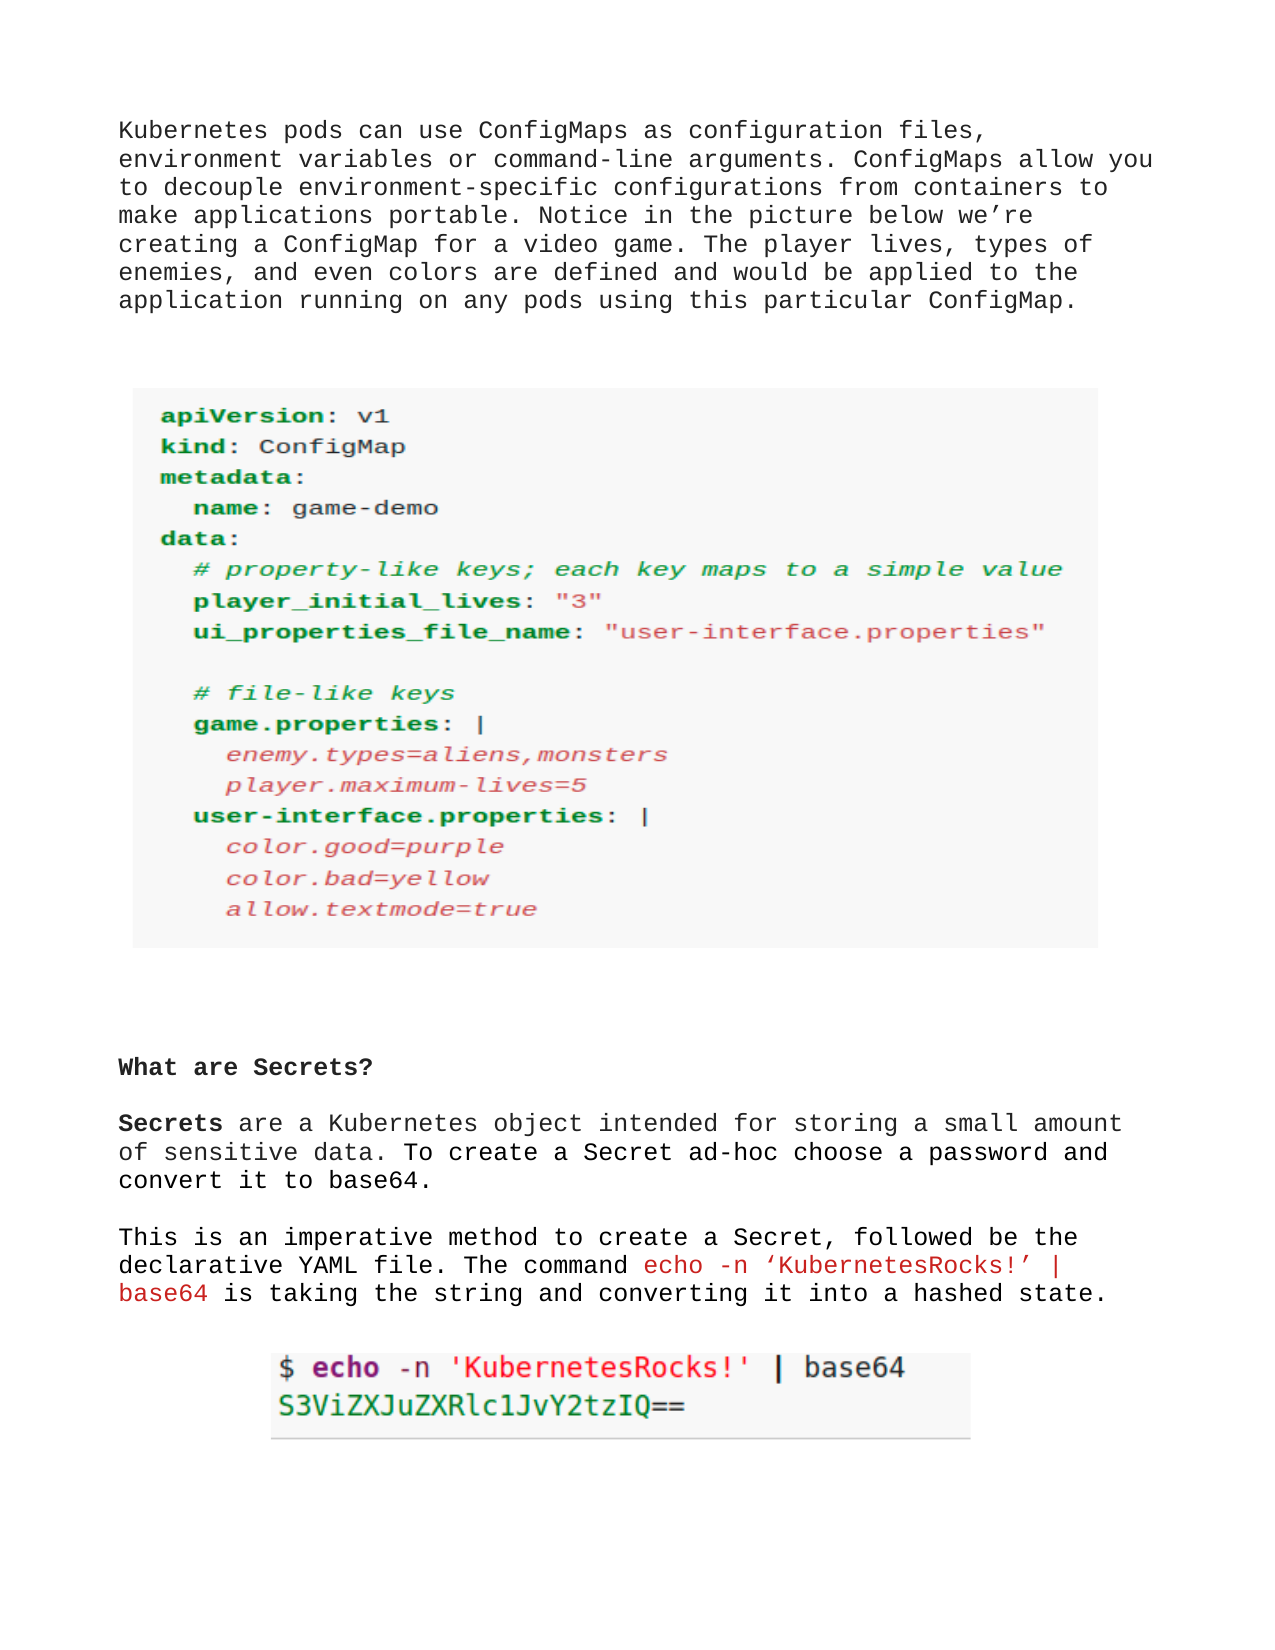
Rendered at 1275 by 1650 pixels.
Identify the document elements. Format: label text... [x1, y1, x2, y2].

text This is an imperative method to create a Secret, followed be the declarative YAML file. The command echo -n ‘KubernetesRocks!’ | base64 is taking the string and converting it into a hashed state. [118, 1224, 1157, 1337]
text What are Secrets? [118, 1004, 1157, 1082]
picture [132, 388, 1099, 948]
text Kubernetes pods can use ConfigMaps as configuration files, environment variables or command-line arguments. ConfigMaps allow you to decouple environment-specific configurations from containers to make applications portable. Notice in the picture below we’re creating a ConfigMap for a video game. The player lives, types of enemies, and even colors are defined and would be applied to the application running on any pods using this particular ConfigMap. [118, 118, 1157, 316]
text Secrets are a Kubernetes object intended for storing a small amount of sensitive data. To create a Secret ad-hoc choose a password and convert it to base64. [118, 1111, 1157, 1196]
text [118, 1366, 1157, 1525]
picture [270, 1353, 971, 1446]
